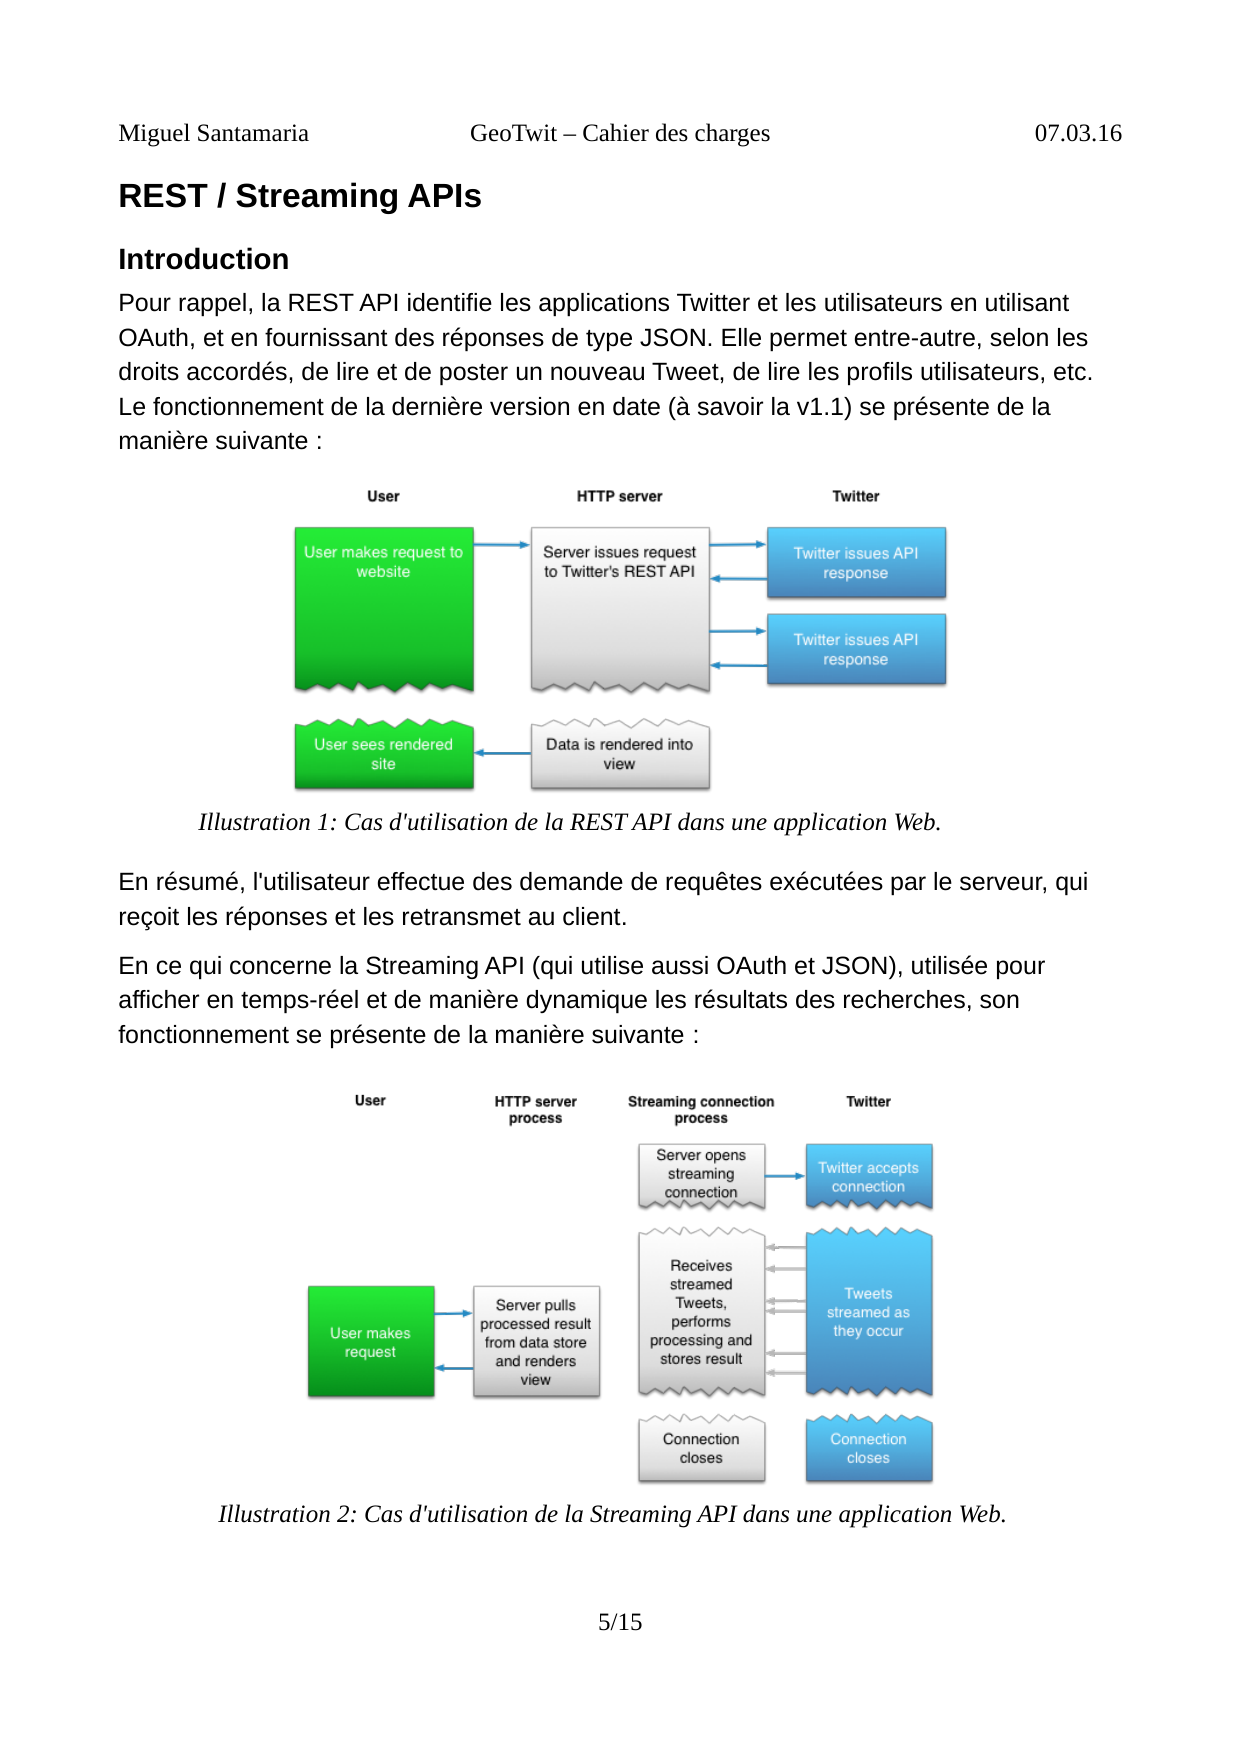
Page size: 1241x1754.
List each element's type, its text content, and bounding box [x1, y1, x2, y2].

subtitle Introduction [118, 242, 1122, 276]
picture [292, 1081, 948, 1499]
text En ce qui concerne la Streaming API (qui utilise aussi OAuth et JSON), utilisée pour afficher en temps-réel et de manière dynamique les résultats des recherches, son fonctionnement se présente de la manière suivante : [118, 951, 1122, 1048]
text Illustration 2: Cas d'utilisation de la Streaming API dans une application Web. [218, 1081, 1022, 1527]
text [218, 1069, 1022, 1081]
subtitle REST / Streaming APIs [118, 176, 1122, 215]
text [218, 1527, 1022, 1535]
text En résumé, l'utilisateur effectue des demande de requêtes exécutées par le serveur, qui reçoit les réponses et les retransmet au client. [118, 464, 1122, 931]
text Pour rappel, la REST API identifie les applications Twitter et les utilisateurs en utilisant OAuth, et en fournissant des réponses de type JSON. Elle permet entre-autre, selon les droits accordés, de lire et de poster un nouveau Tweet, de lire les profils utilisateurs, etc. Le fonctionnement de la dernière version en date (à savoir la v1.1) se présente de la manière suivante : [118, 288, 1122, 455]
picture [278, 476, 962, 807]
text Illustration 1: Cas d'utilisation de la REST API dans une application Web. [198, 807, 1042, 836]
